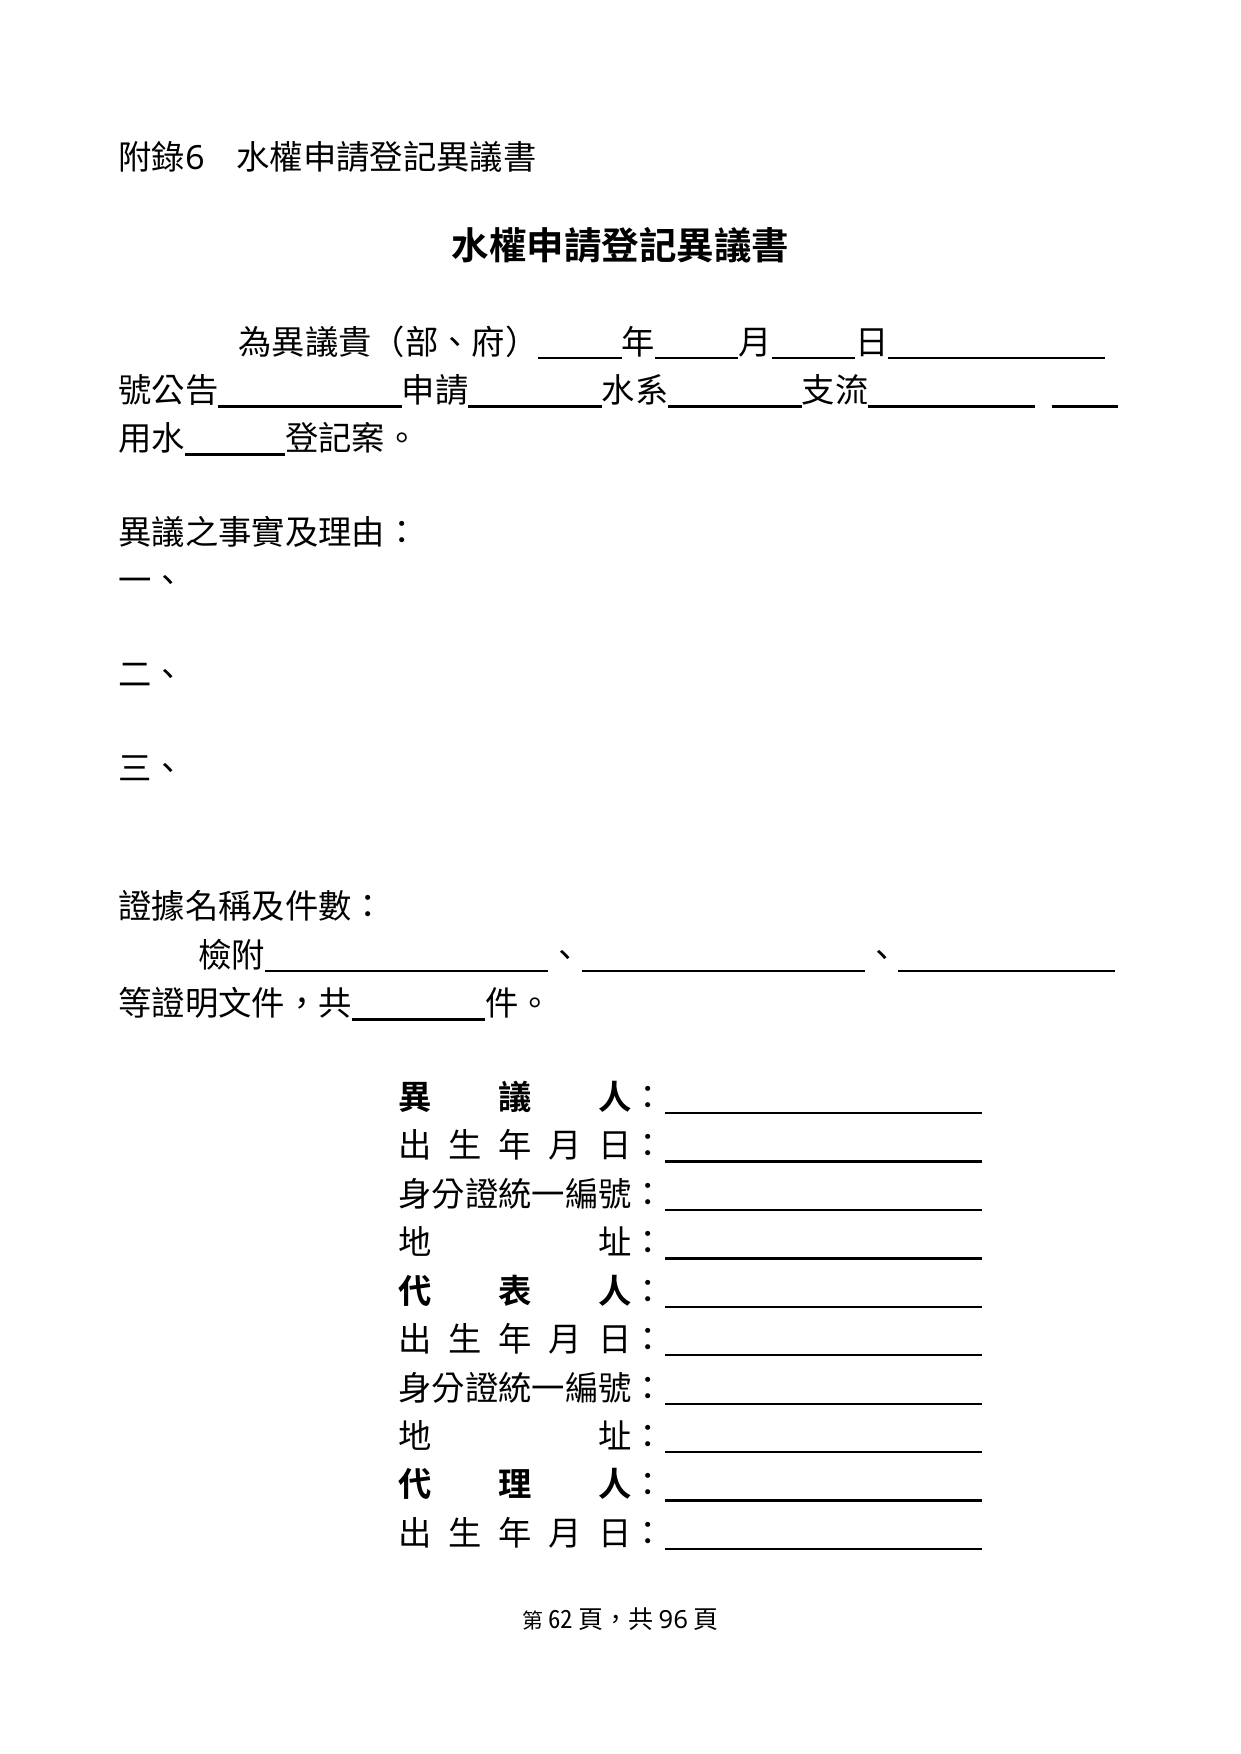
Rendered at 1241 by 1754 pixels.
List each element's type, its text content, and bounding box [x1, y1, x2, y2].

text 出 生 年 月 日： [118, 1119, 1122, 1167]
text 異議之事實及理由： [118, 506, 1122, 554]
text 為異議貴（部、府） 年 月 日 號公告 申請 水系 支流 用水 登記案。 [118, 315, 1122, 460]
text 出 生 年 月 日： [118, 1313, 1122, 1361]
text 三、 [118, 741, 1122, 789]
text 代 表 人： [118, 1264, 1122, 1313]
text 身分證統一編號： [118, 1361, 1122, 1410]
list 水權申請登記異議書 [118, 131, 1122, 179]
text 異 議 人： [118, 1071, 1122, 1119]
text 出 生 年 月 日： [118, 1507, 1122, 1555]
text 身分證統一編號： [118, 1167, 1122, 1216]
text 二、 [118, 648, 1122, 696]
text 證據名稱及件數： [118, 880, 1122, 928]
text 地 址： [118, 1216, 1122, 1264]
text 水權申請登記異議書 [118, 216, 1122, 270]
text 地 址： [118, 1410, 1122, 1458]
text 一、 [118, 554, 1122, 602]
text 檢附 、 、 等證明文件，共 件。 [118, 928, 1122, 1025]
text 代 理 人： [118, 1458, 1122, 1507]
